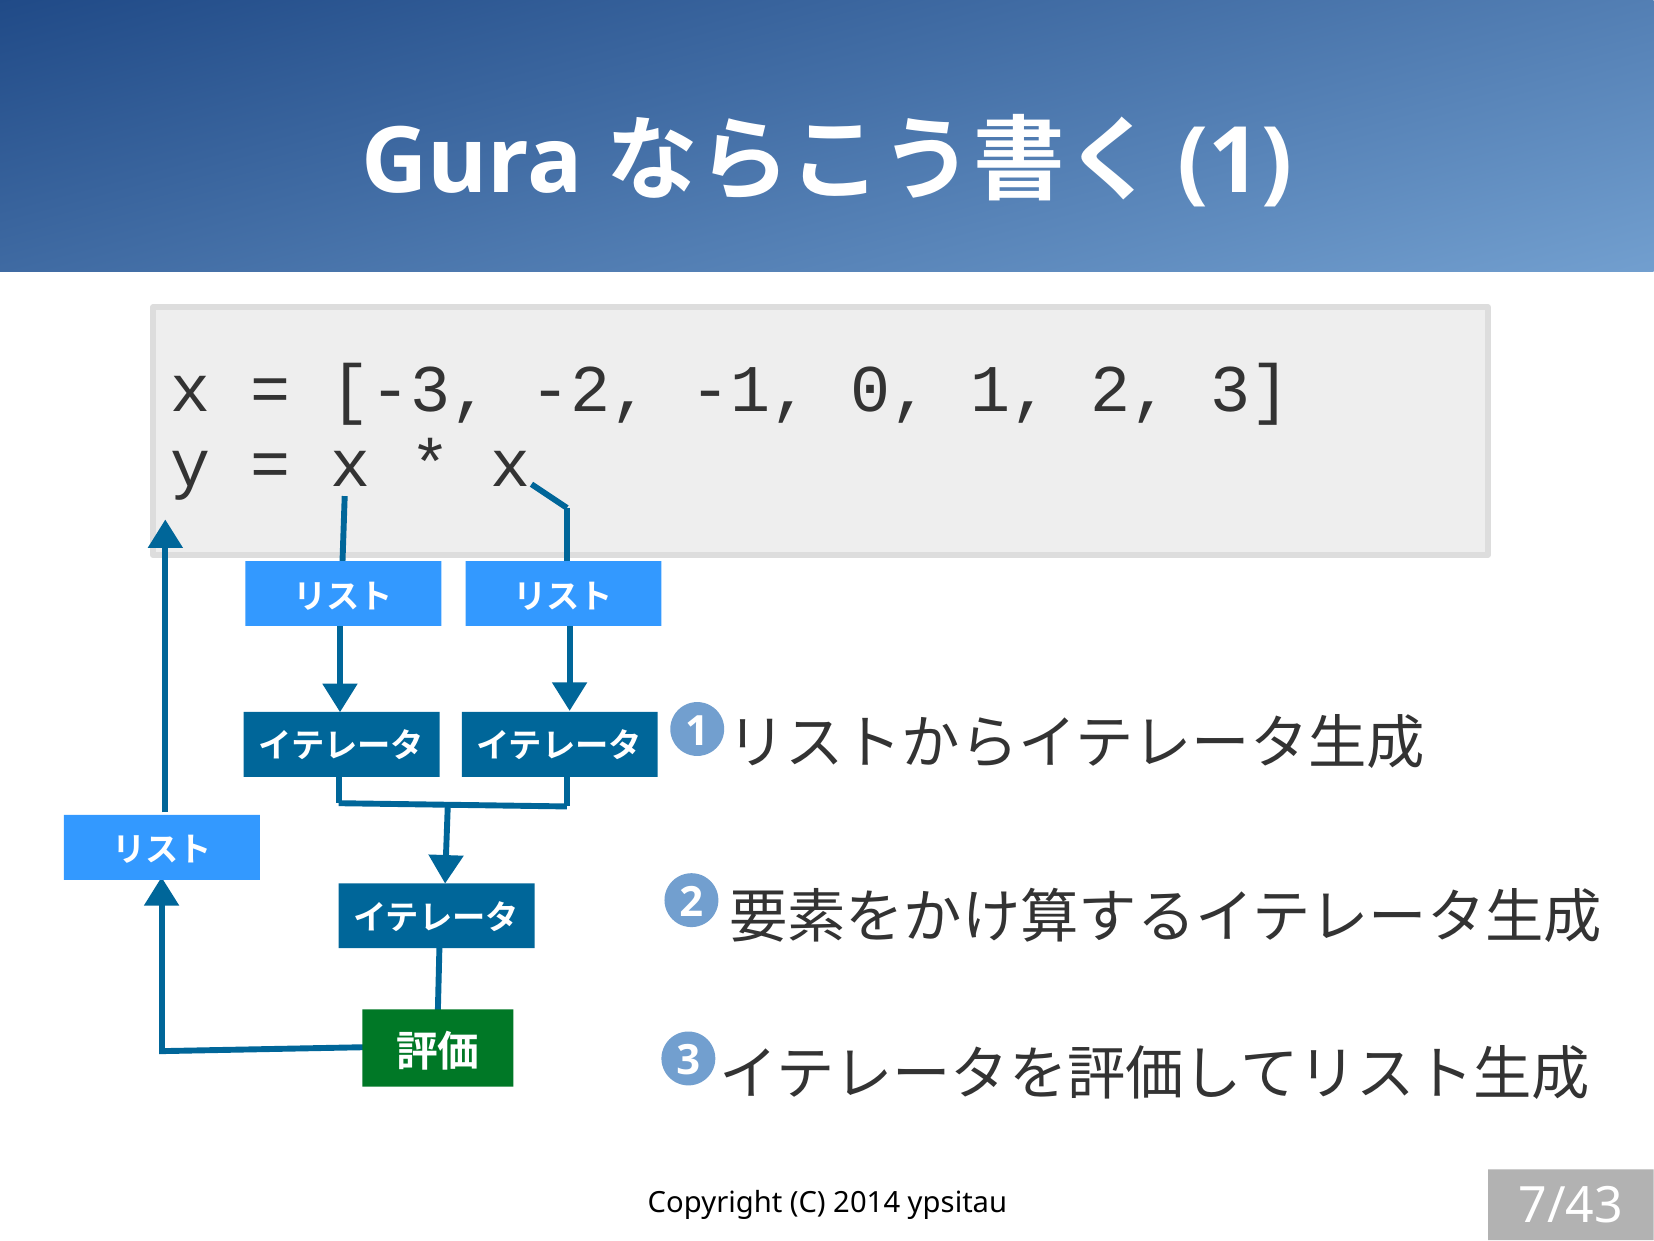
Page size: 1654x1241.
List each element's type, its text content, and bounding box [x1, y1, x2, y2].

text_box 要素をかけ算するイテレータ生成 [714, 862, 1619, 965]
text_box リスト [245, 561, 442, 626]
text_box 1 [670, 702, 725, 756]
text_box 評価 [362, 1009, 514, 1087]
text_box 3 [661, 1031, 716, 1086]
text_box イテレータを評価してリスト生成 [704, 1019, 1608, 1123]
text_box リストからイテレータ生成 [712, 688, 1441, 792]
text_box リスト [63, 814, 260, 880]
text_box x = [-3, -2, -1, 0, 1, 2, 3] y = x * x [153, 307, 1488, 556]
text_box リスト [465, 561, 662, 626]
text_box 2 [664, 873, 719, 928]
text_box イテレータ [243, 711, 440, 777]
text_box イテレータ [338, 883, 535, 949]
title Gura ならこう書く (1) [82, 49, 1571, 257]
text_box イテレータ [461, 711, 658, 777]
